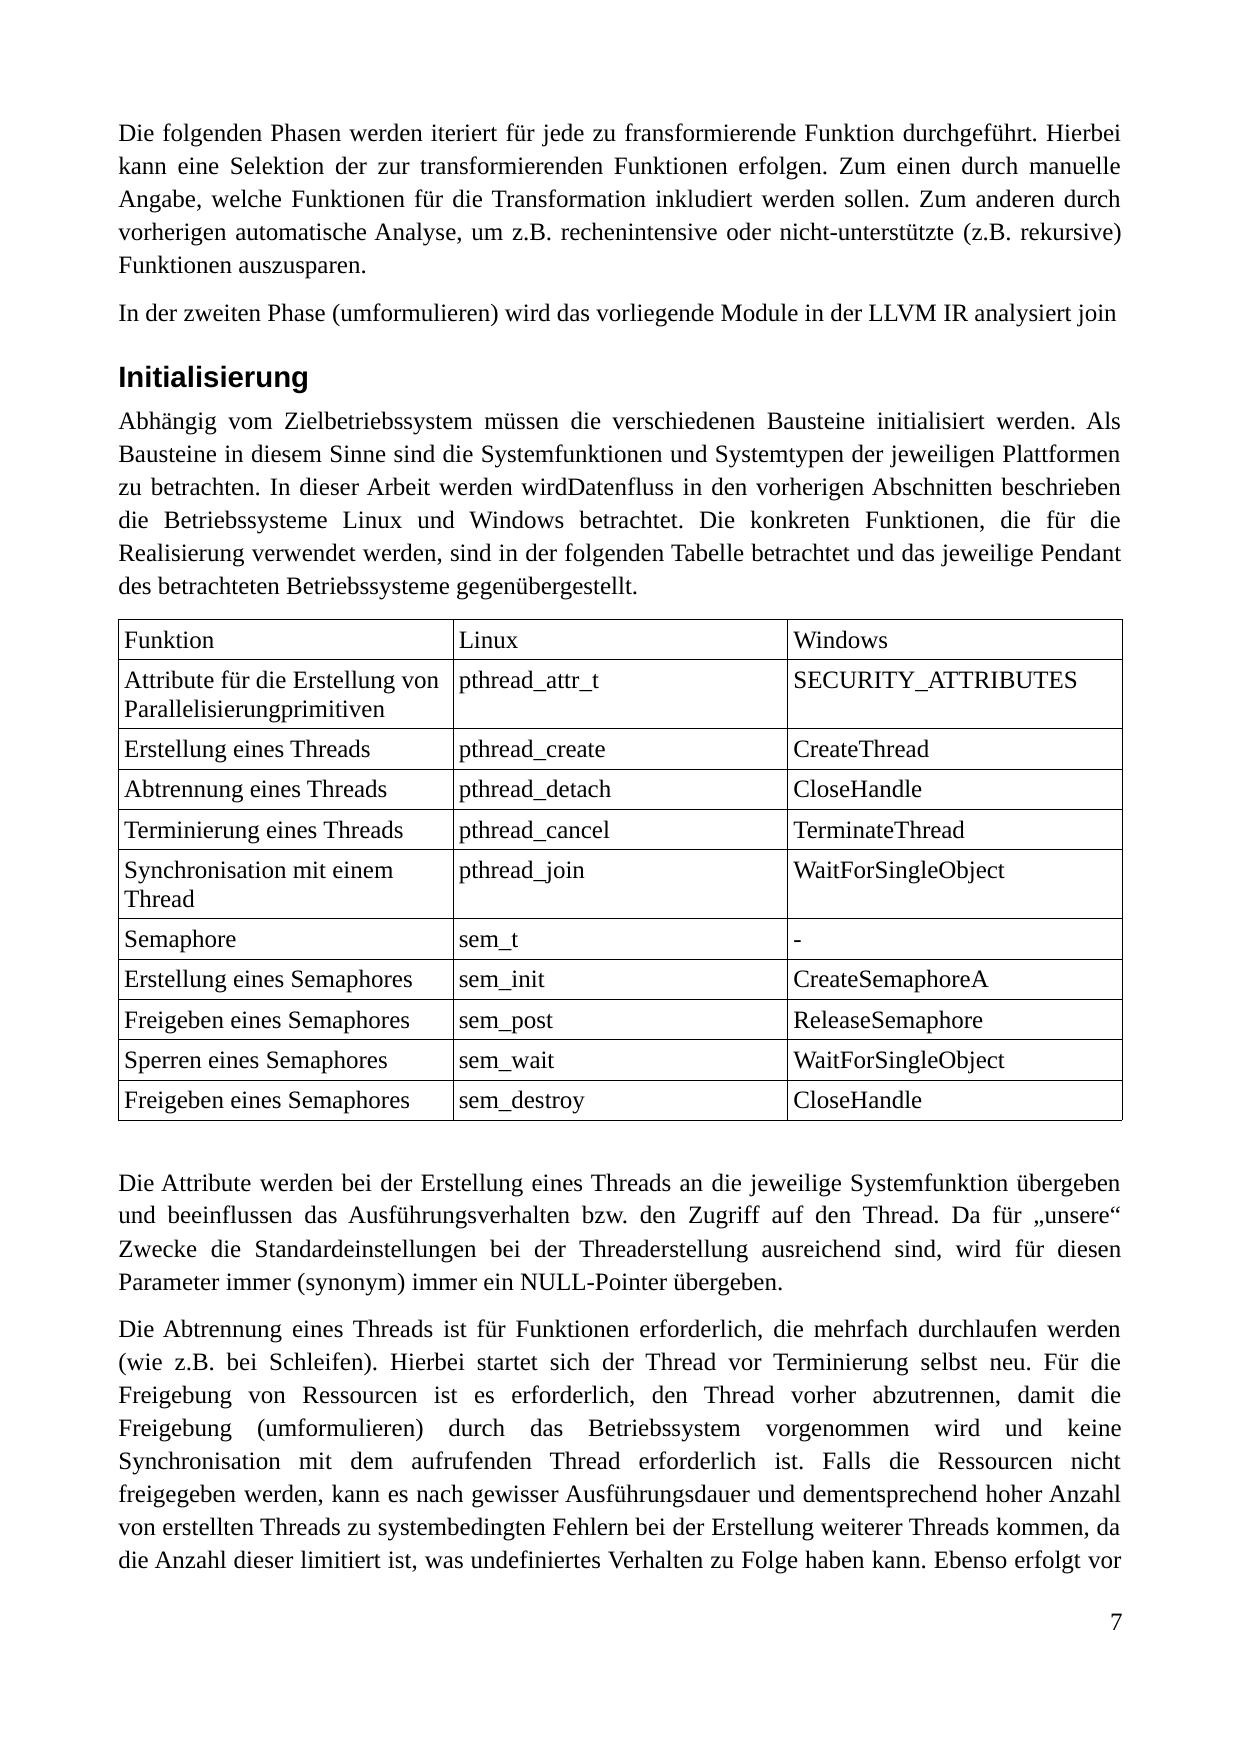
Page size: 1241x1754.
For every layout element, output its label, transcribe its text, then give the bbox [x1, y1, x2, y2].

table_cell pthread_attr_t [454, 660, 787, 728]
text Die Attribute werden bei der Erstellung eines Threads an die jeweilige Systemfunktion übergeben und beeinflussen das Ausführungsverhalten bzw. den Zugriff auf den Thread. Da für „unsere“ Zwecke die Standardeinstellungen bei der Threaderstellung ausreichend sind, wird für diesen Parameter immer (synonym) immer ein NULL-Pointer übergeben. [118, 1168, 1122, 1295]
text Die Abtrennung eines Threads ist für Funktionen erforderlich, die mehrfach durchlaufen werden (wie z.B. bei Schleifen). Hierbei startet sich der Thread vor Terminierung selbst neu. Für die Freigebung von Ressourcen ist es erforderlich, den Thread vorher abzutrennen, damit die Freigebung (umformulieren) durch das Betriebssystem vorgenommen wird und keine Synchronisation mit dem aufrufenden Thread erforderlich ist. Falls die Ressourcen nicht freigegeben werden, kann es nach gewisser Ausführungsdauer und dementsprechend hoher Anzahl von erstellten Threads zu systembedingten Fehlern bei der Erstellung weiterer Threads kommen, da die Anzahl dieser limitiert ist, was undefiniertes Verhalten zu Folge haben kann. Ebenso erfolgt vor [118, 1314, 1122, 1574]
table_cell CreateThread [788, 729, 1122, 769]
table_cell SECURITY_ATTRIBUTES [788, 660, 1122, 728]
table_cell CreateSemaphoreA [788, 960, 1122, 999]
table_cell pthread_detach [454, 770, 787, 809]
table_cell Semaphore [119, 919, 453, 959]
table_cell WaitForSingleObject [788, 850, 1122, 918]
table_cell sem_destroy [454, 1081, 787, 1120]
table_cell pthread_create [454, 729, 787, 769]
table_cell CloseHandle [788, 1081, 1122, 1120]
table_cell Attribute für die Erstellung von Parallelisierungprimitiven [119, 660, 453, 728]
table_header Linux [454, 620, 787, 659]
table_cell pthread_cancel [454, 810, 787, 849]
table_cell TerminateThread [788, 810, 1122, 849]
table_cell sem_post [454, 1000, 787, 1039]
table_cell ReleaseSemaphore [788, 1000, 1122, 1039]
table_cell CloseHandle [788, 770, 1122, 809]
table_cell WaitForSingleObject [788, 1040, 1122, 1079]
table_cell Freigeben eines Semaphores [119, 1000, 453, 1039]
table_cell - [788, 919, 1122, 959]
table_cell Freigeben eines Semaphores [119, 1081, 453, 1120]
subtitle Initialisierung [118, 360, 1122, 394]
text Die folgenden Phasen werden iteriert für jede zu fransformierende Funktion durchgeführt. Hierbei kann eine Selektion der zur transformierenden Funktionen erfolgen. Zum einen durch manuelle Angabe, welche Funktionen für die Transformation inkludiert werden sollen. Zum anderen durch vorherigen automatische Analyse, um z.B. rechenintensive oder nicht-unterstützte (z.B. rekursive) Funktionen auszusparen. [118, 118, 1122, 279]
text In der zweiten Phase (umformulieren) wird das vorliegende Module in der LLVM IR analysiert join [118, 298, 1122, 327]
table_header Windows [788, 620, 1122, 659]
table_cell Sperren eines Semaphores [119, 1040, 453, 1079]
table_cell Abtrennung eines Threads [119, 770, 453, 809]
table_cell sem_init [454, 960, 787, 999]
table_header Funktion [119, 620, 453, 659]
table_cell Terminierung eines Threads [119, 810, 453, 849]
table_cell pthread_join [454, 850, 787, 918]
text Abhängig vom Zielbetriebssystem müssen die verschiedenen Bausteine initialisiert werden. Als Bausteine in diesem Sinne sind die Systemfunktionen und Systemtypen der jeweiligen Plattformen zu betrachten. In dieser Arbeit werden wirdDatenfluss in den vorherigen Abschnitten beschrieben die Betriebssysteme Linux und Windows betrachtet. Die konkreten Funktionen, die für die Realisierung verwendet werden, sind in der folgenden Tabelle betrachtet und das jeweilige Pendant des betrachteten Betriebssysteme gegenübergestellt. [118, 406, 1122, 600]
table_cell Synchronisation mit einem Thread [119, 850, 453, 918]
table_cell sem_wait [454, 1040, 787, 1079]
table_cell sem_t [454, 919, 787, 959]
table_cell Erstellung eines Semaphores [119, 960, 453, 999]
table_cell Erstellung eines Threads [119, 729, 453, 769]
